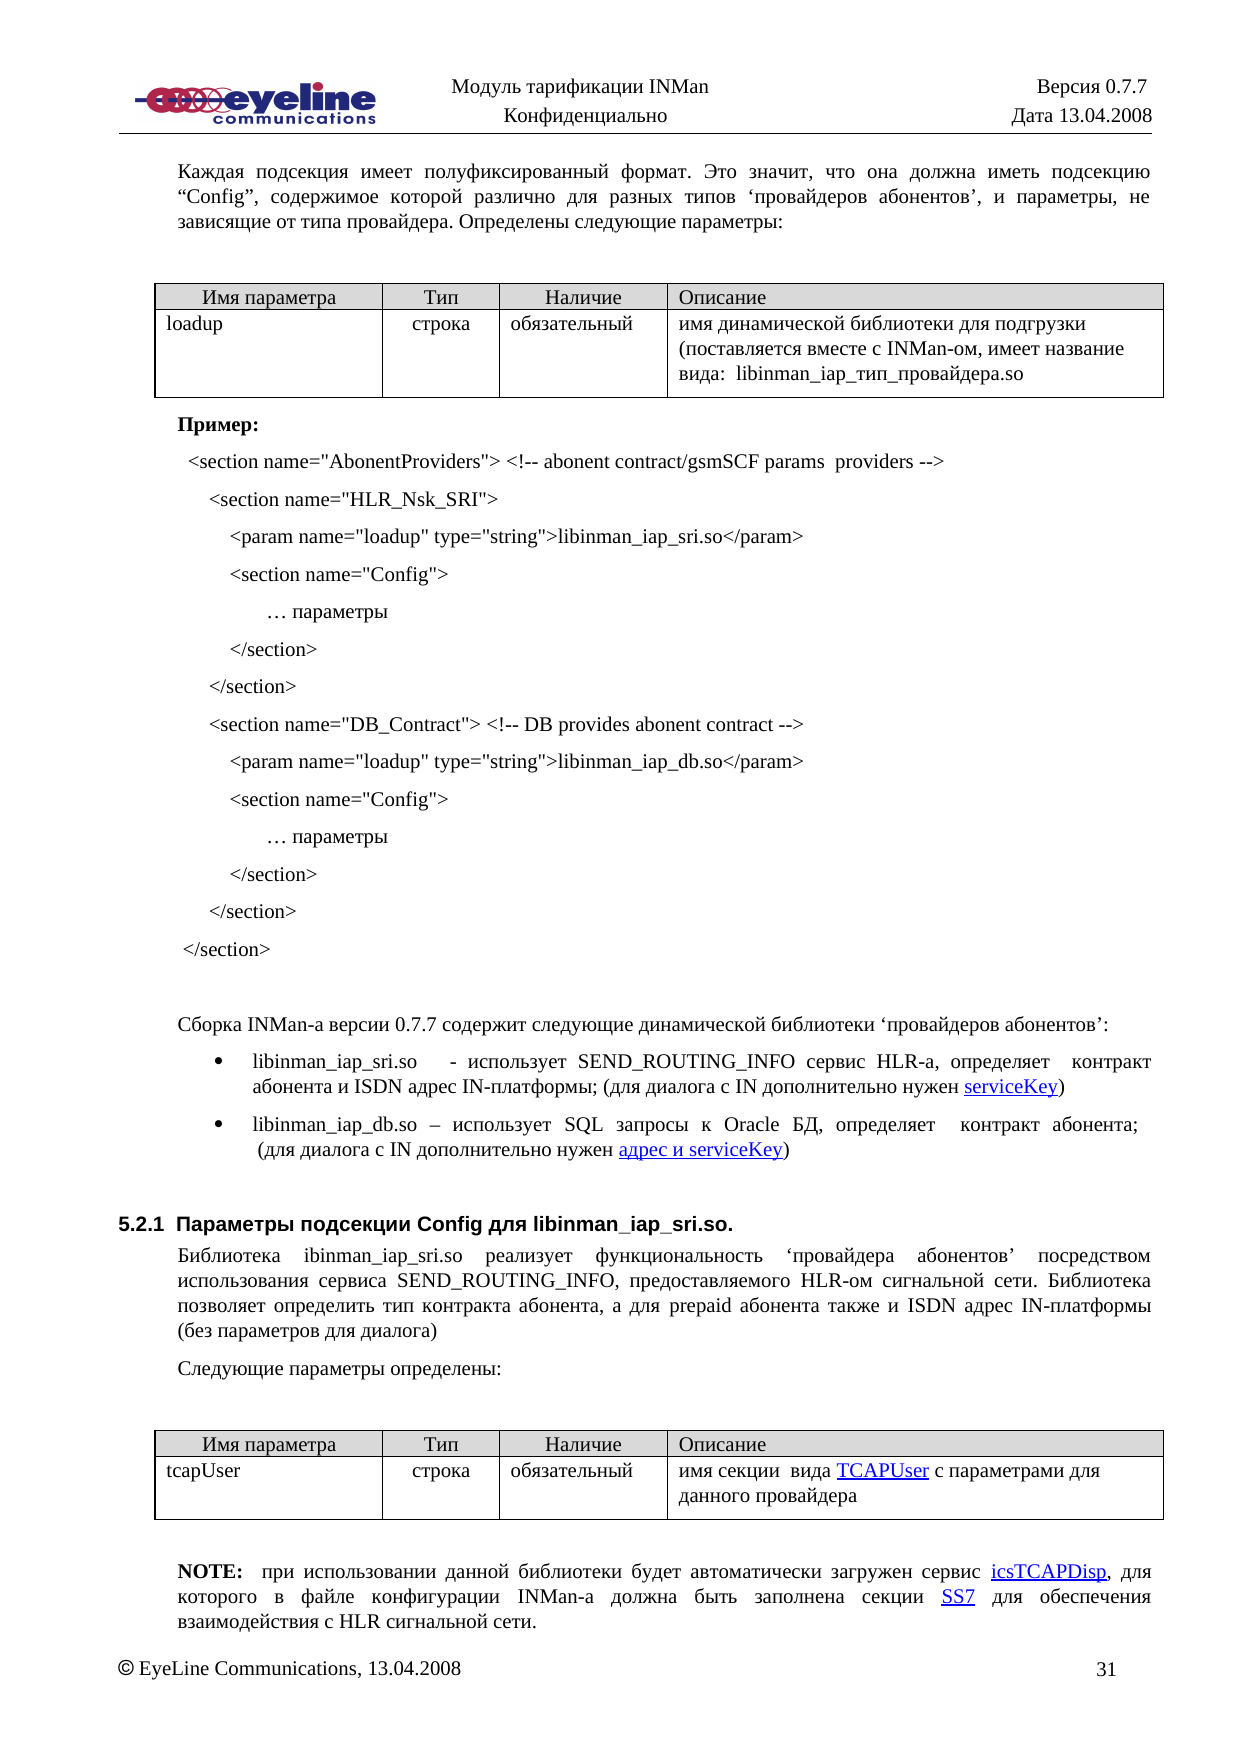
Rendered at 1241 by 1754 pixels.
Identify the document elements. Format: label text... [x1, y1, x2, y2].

table_cell tcapUser [156, 1457, 382, 1519]
text </section> [177, 936, 1151, 961]
table_cell строка [383, 310, 499, 397]
text <section name="Config"> [177, 786, 1151, 811]
text <section name="HLR_Nsk_SRI"> [177, 486, 1151, 511]
table_cell обязательный [500, 1457, 667, 1519]
table_header Описание [668, 1431, 1163, 1456]
subtitle Параметры подсекции Config для libinman_iap_sri.so. [118, 1211, 1151, 1236]
text Пример: [177, 411, 1151, 436]
text </section> [177, 636, 1151, 661]
text Каждая подсекция имеет полуфиксированный формат. Это значит, что она должна иметь подсекцию “Config”, содержимое которой различно для разных типов ‘провайдеров абонентов’, и параметры, не зависящие от типа провайдера. Определены следующие параметры: [177, 158, 1151, 233]
text </section> [177, 673, 1151, 698]
text … параметры [177, 598, 1151, 623]
table_header Наличие [500, 1431, 667, 1456]
text <param name="loadup" type="string">libinman_iap_sri.so</param> [177, 523, 1151, 548]
table_cell имя динамической библиотеки для подгрузки (поставляется вместе с INMan-ом, имеет название вида: libinman_iap_тип_провайдера.so [668, 310, 1163, 397]
table_header Тип [383, 284, 499, 309]
text </section> [177, 861, 1151, 886]
text Библиотека ibinman_iap_sri.so реализует функциональность ‘провайдера абонентов’ посредством использования сервиса SEND_ROUTING_INFO, предоставляемого HLR-ом сигнальной сети. Библиотека позволяет определить тип контракта абонента, а для prepaid абонента также и ISDN адрес IN-платформы (без параметров для диалога) [177, 1242, 1151, 1342]
table_cell строка [383, 1457, 499, 1519]
text <section name="DB_Contract"> <!-- DB provides abonent contract --> [177, 711, 1151, 736]
table_cell обязательный [500, 310, 667, 397]
text <param name="loadup" type="string">libinman_iap_db.so</param> [177, 748, 1151, 773]
text <section name="AbonentProviders"> <!-- abonent contract/gsmSCF params providers --> [177, 448, 1151, 473]
text </section> [177, 898, 1151, 923]
table_header Имя параметра [156, 1431, 382, 1456]
table_header Имя параметра [156, 284, 382, 309]
list libinman_iap_db.so – использует SQL запросы к Oracle БД, определяет контракт абонента; (для диалога с IN дополнительно нужен адрес и serviceKey) [215, 1111, 1151, 1161]
text NOTE: при использовании данной библиотеки будет автоматически загружен сервис icsTCAPDisp, для которого в файле конфигурации INMan-a должна быть заполнена секции SS7 для обеспечения взаимодействия с HLR сигнальной сети. [177, 1558, 1151, 1633]
text Следующие параметры определены: [177, 1354, 1151, 1379]
text … параметры [177, 823, 1151, 848]
table_cell имя секции вида TCAPUser с параметрами для данного провайдера [668, 1457, 1163, 1519]
list libinman_iap_sri.so - использует SEND_ROUTING_INFO сервис HLR-a, определяет контракт абонента и ISDN адрес IN-платформы; (для диалога с IN дополнительно нужен serviceKey) [215, 1048, 1151, 1098]
picture [135, 82, 376, 124]
table_cell loadup [156, 310, 382, 397]
table_header Описание [668, 284, 1163, 309]
table_header Тип [383, 1431, 499, 1456]
text Сборка INMan-a версии 0.7.7 содержит следующие динамической библиотеки ‘провайдеров абонентов’: [177, 1011, 1151, 1036]
table_header Наличие [500, 284, 667, 309]
text <section name="Config"> [177, 561, 1151, 586]
